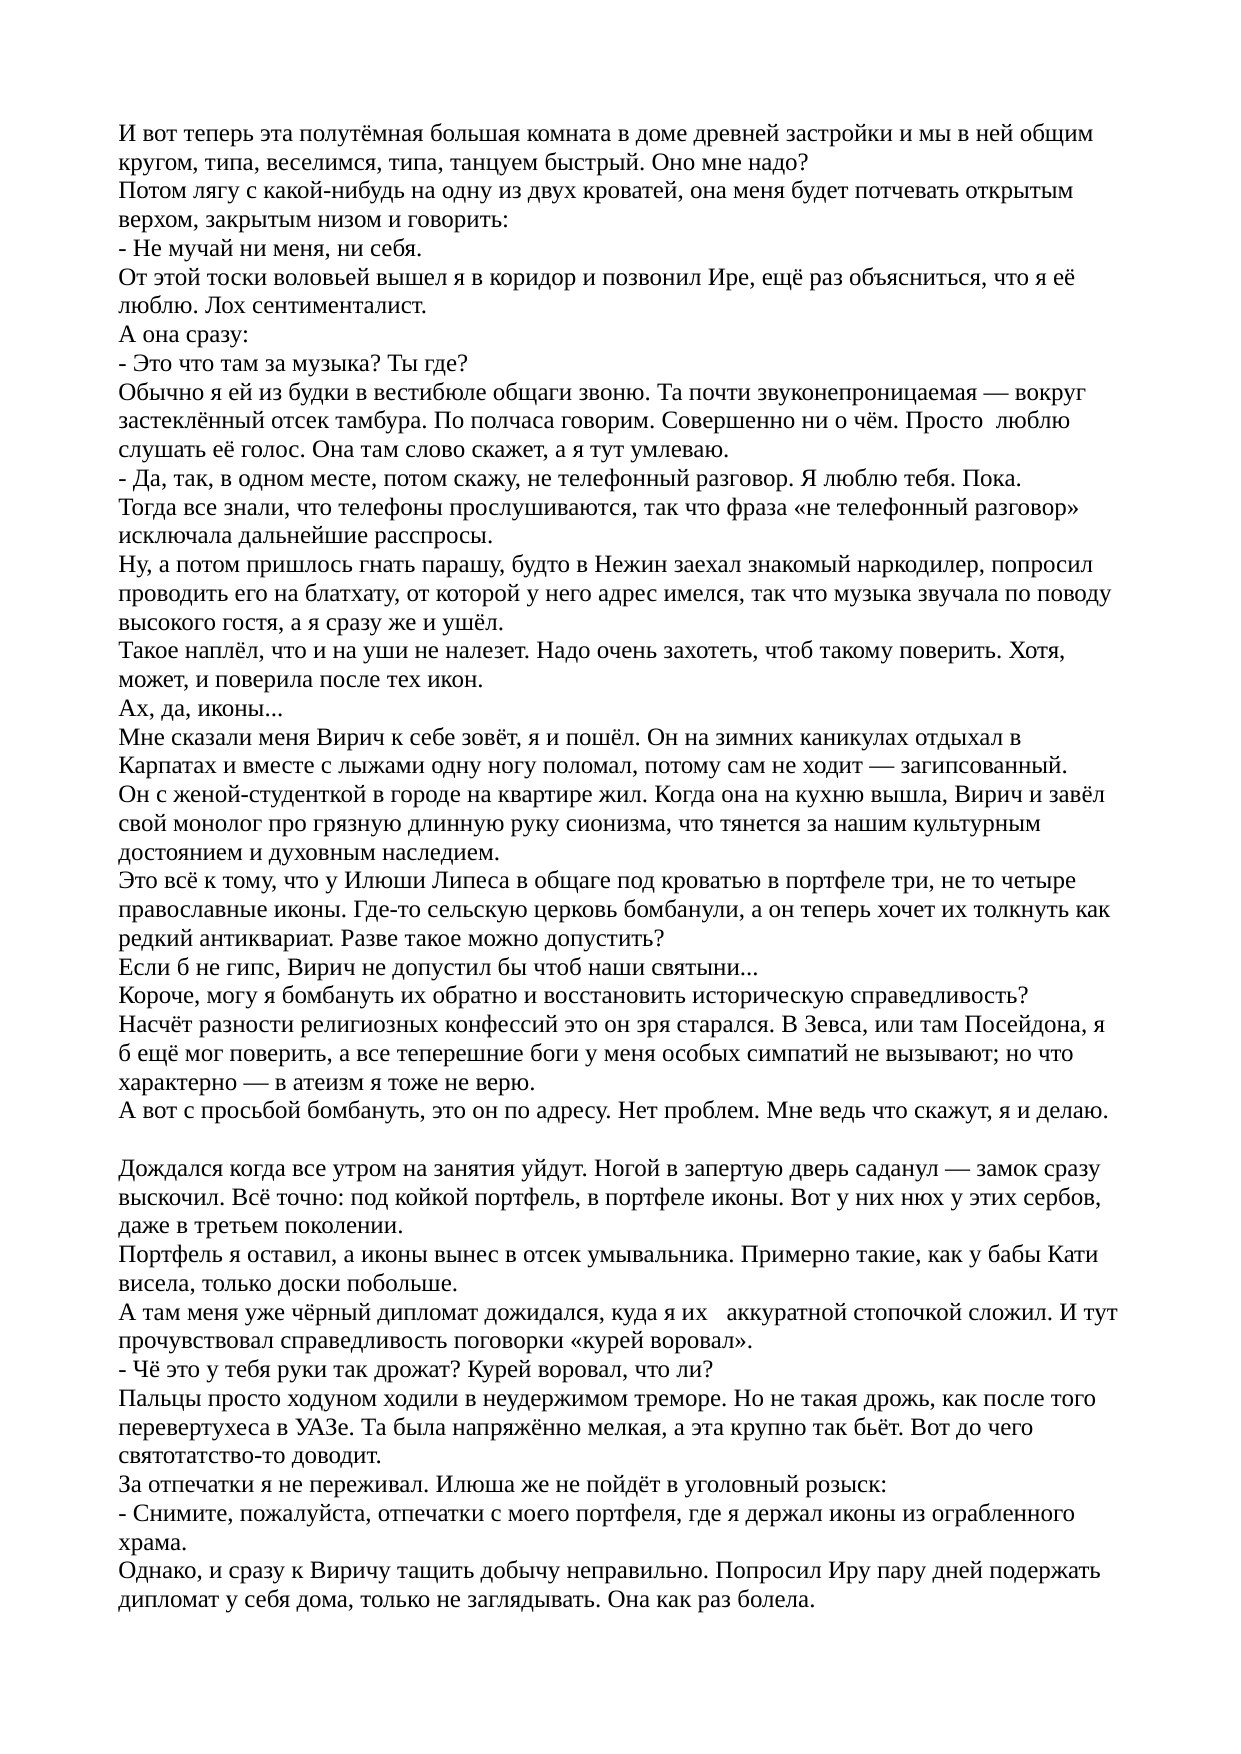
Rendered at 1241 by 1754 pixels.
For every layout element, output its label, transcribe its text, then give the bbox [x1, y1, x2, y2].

text - Снимите, пожалуйста, отпечатки с моего портфеля, где я держал иконы из ограбленного храма. [118, 1498, 1122, 1556]
text А она сразу: [118, 319, 1122, 348]
text - Да, так, в одном месте, потом скажу, не телефонный разговор. Я люблю тебя. Пока. [118, 463, 1122, 492]
text Пальцы просто ходуном ходили в неудержимом треморе. Но не такая дрожь, как после того перевертухеса в УАЗе. Та была напряжённо мелкая, а эта крупно так бьёт. Вот до чего святотатство-то доводит. [118, 1383, 1122, 1469]
text Однако, и сразу к Виричу тащить добычу неправильно. Попросил Иру пару дней подержать дипломат у себя дома, только не заглядывать. Она как раз болела. [118, 1556, 1122, 1613]
text Тогда все знали, что телефоны прослушиваются, так что фраза «не телефонный разговор» исключала дальнейшие расспросы. [118, 492, 1122, 549]
text Это всё к тому, что у Илюши Липеса в общаге под кроватью в портфеле три, не то четыре православные иконы. Где-то сельскую церковь бомбанули, а он теперь хочет их толкнуть как редкий антиквариат. Разве такое можно допустить? [118, 866, 1122, 952]
text Если б не гипс, Вирич не допустил бы чтоб наши святыни... [118, 952, 1122, 981]
text Мне сказали меня Вирич к себе зовёт, я и пошёл. Он на зимних каникулах отдыхал в Карпатах и вместе с лыжами одну ногу поломал, потому сам не ходит — загипсованный. [118, 722, 1122, 779]
text - Чё это у тебя руки так дрожат? Курей воровал, что ли? [118, 1354, 1122, 1383]
text Он с женой-студенткой в городе на квартире жил. Когда она на кухню вышла, Вирич и завёл свой монолог про грязную длинную руку сионизма, что тянется за нашим культурным достоянием и духовным наследием. [118, 779, 1122, 866]
text Дождался когда все утром на занятия уйдут. Ногой в запертую дверь саданул — замок сразу выскочил. Всё точно: под койкой портфель, в портфеле иконы. Вот у них нюх у этих сербов, даже в третьем поколении. [118, 1153, 1122, 1239]
text Портфель я оставил, а иконы вынес в отсек умывальника. Примерно такие, как у бабы Кати висела, только доски побольше. [118, 1239, 1122, 1297]
text Такое наплёл, что и на уши не налезет. Надо очень захотеть, чтоб такому поверить. Хотя, может, и поверила после тех икон. [118, 636, 1122, 693]
text И вот теперь эта полутёмная большая комната в доме древней застройки и мы в ней общим кругом, типа, веселимся, типа, танцуем быстрый. Оно мне надо? [118, 118, 1122, 176]
text Насчёт разности религиозных конфессий это он зря старался. В Зевса, или там Посейдона, я б ещё мог поверить, а все теперешние боги у меня особых симпатий не вызывают; но что характерно — в атеизм я тоже не верю. [118, 1009, 1122, 1096]
text А там меня уже чёрный дипломат дожидался, куда я их аккуратной стопочкой сложил. И тут прочувствовал справедливость поговорки «курей воровал». [118, 1297, 1122, 1354]
text - Это что там за музыка? Ты где? [118, 348, 1122, 377]
text А вот с просьбой бомбануть, это он по адресу. Нет проблем. Мне ведь что скажут, я и делаю. [118, 1096, 1122, 1124]
text От этой тоски воловьей вышел я в коридор и позвонил Ире, ещё раз объясниться, что я её люблю. Лох сентименталист. [118, 262, 1122, 319]
text Ну, а потом пришлось гнать парашу, будто в Нежин заехал знакомый наркодилер, попросил проводить его на блатхату, от которой у него адрес имелся, так что музыка звучала по поводу высокого гостя, а я сразу же и ушёл. [118, 549, 1122, 636]
text Обычно я ей из будки в вестибюле общаги звоню. Та почти звуконепроницаемая — вокруг застеклённый отсек тамбура. По полчаса говорим. Совершенно ни о чём. Просто люблю слушать её голос. Она там слово скажет, а я тут умлеваю. [118, 377, 1122, 463]
text Потом лягу с какой-нибудь на одну из двух кроватей, она меня будет потчевать открытым верхом, закрытым низом и говорить: [118, 176, 1122, 233]
text - Не мучай ни меня, ни себя. [118, 233, 1122, 262]
text Короче, могу я бомбануть их обратно и восстановить историческую справедливость? [118, 981, 1122, 1009]
text За отпечатки я не переживал. Илюша же не пойдёт в уголовный розыск: [118, 1469, 1122, 1498]
text Ах, да, иконы... [118, 693, 1122, 722]
